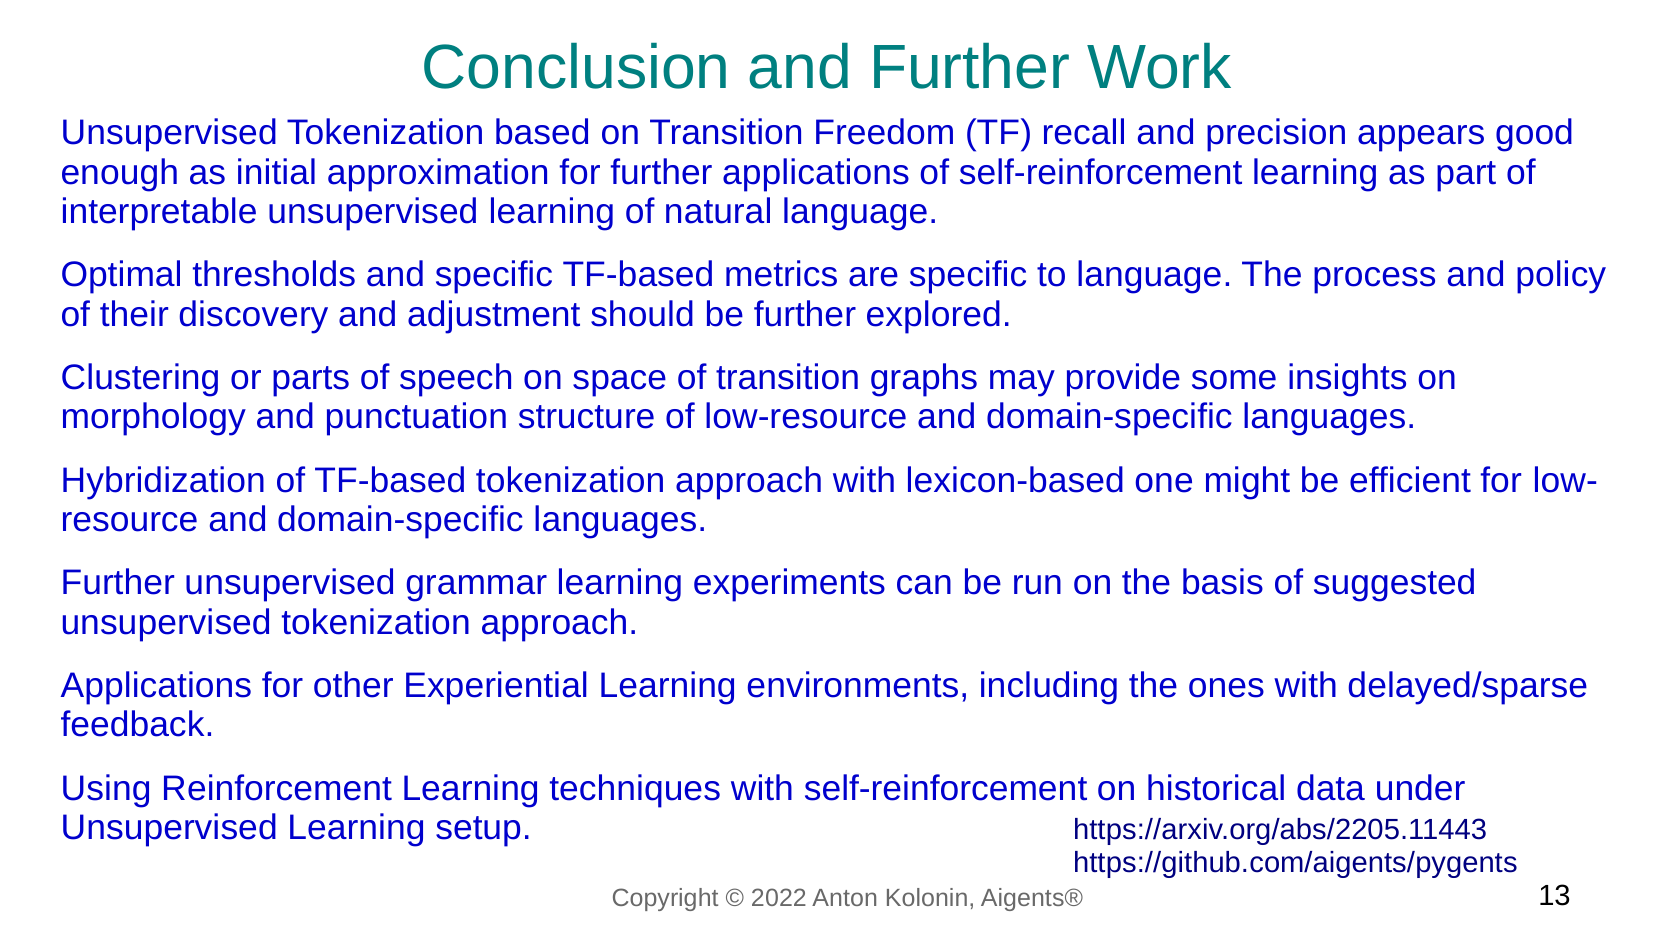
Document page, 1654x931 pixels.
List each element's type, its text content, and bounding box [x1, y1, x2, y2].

text_box https://github.com/aigents/pygents [1058, 839, 1654, 896]
text_box Conclusion and Further Work [0, 0, 1630, 135]
text_box https://arxiv.org/abs/2205.11443 [1058, 805, 1503, 854]
text_box Unsupervised Tokenization based on Transition Freedom (TF) recall and precision appears good enough as initial approximation for further applications of self-reinforcement learning as part of interpretable unsupervised learning of natural language. Optimal thresholds and specific TF-based metrics are specific to language. The process and policy of their discovery and adjustment should be further explored. Clustering or parts of speech on space of transition graphs may provide some insights on morphology and punctuation structure of low-resource and domain-specific languages. Hybridization of TF-based tokenization approach with lexicon-based one might be efficient for low-resource and domain-specific languages. Further unsupervised grammar learning experiments can be run on the basis of suggested unsupervised tokenization approach. Applications for other Experiential Learning environments, including the ones with delayed/sparse feedback. Using Reinforcement Learning techniques with self-reinforcement on historical data under Unsupervised Learning setup. [40, 100, 1614, 857]
